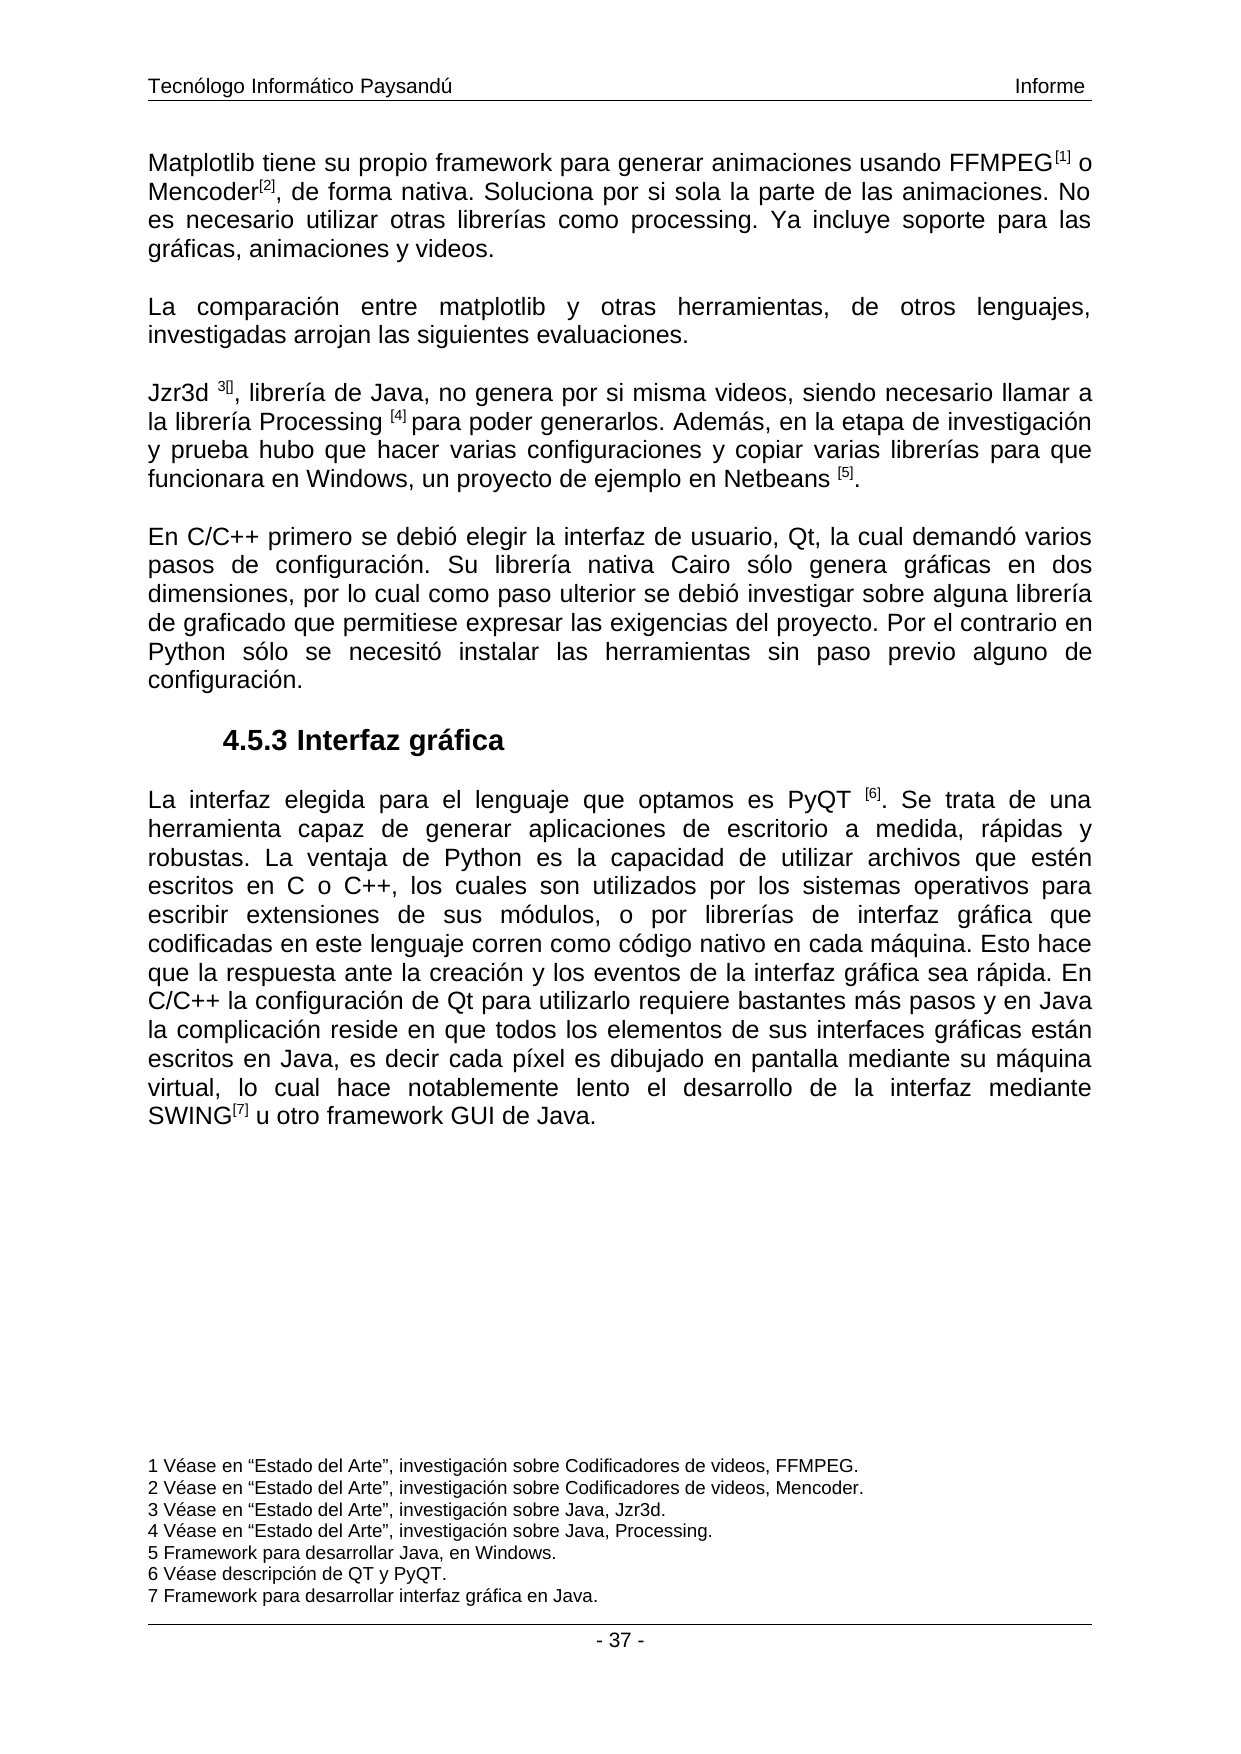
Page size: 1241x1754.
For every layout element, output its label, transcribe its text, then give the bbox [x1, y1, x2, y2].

text La interfaz elegida para el lenguaje que optamos es PyQT []. Se trata de una herramienta capaz de generar aplicaciones de escritorio a medida, rápidas y robustas. La ventaja de Python es la capacidad de utilizar archivos que estén escritos en C o C++, los cuales son utilizados por los sistemas operativos para escribir extensiones de sus módulos, o por librerías de interfaz gráfica que codificadas en este lenguaje corren como código nativo en cada máquina. Esto hace que la respuesta ante la creación y los eventos de la interfaz gráfica sea rápida. En C/C++ la configuración de Qt para utilizarlo requiere bastantes más pasos y en Java la complicación reside en que todos los elementos de sus interfaces gráficas están escritos en Java, es decir cada píxel es dibujado en pantalla mediante su máquina virtual, lo cual hace notablemente lento el desarrollo de la interfaz mediante SWING[] u otro framework GUI de Java. [148, 785, 1092, 1130]
text Matplotlib tiene su propio framework para generar animaciones usando FFMPEG[] o Mencoder[], de forma nativa. Soluciona por si sola la parte de las animaciones. No es necesario utilizar otras librerías como processing. Ya incluye soporte para las gráficas, animaciones y videos. [148, 148, 1092, 263]
text En C/C++ primero se debió elegir la interfaz de usuario, Qt, la cual demandó varios pasos de configuración. Su librería nativa Cairo sólo genera gráficas en dos dimensiones, por lo cual como paso ulterior se debió investigar sobre alguna librería de graficado que permitiese expresar las exigencias del proyecto. Por el contrario en Python sólo se necesitó instalar las herramientas sin paso previo alguno de configuración. [148, 521, 1092, 694]
text Véase en “Estado del Arte”, investigación sobre Codificadores de videos, FFMPEG. [148, 1455, 1092, 1477]
text Véase descripción de QT y PyQT. [148, 1563, 1092, 1585]
subtitle Interfaz gráfica [223, 723, 1092, 756]
text Framework para desarrollar Java, en Windows. [148, 1542, 1092, 1563]
text La comparación entre matplotlib y otras herramientas, de otros lenguajes, investigadas arrojan las siguientes evaluaciones. [148, 291, 1092, 349]
text Véase en “Estado del Arte”, investigación sobre Java, Jzr3d. [148, 1498, 1092, 1520]
text Framework para desarrollar interfaz gráfica en Java. [148, 1585, 1092, 1606]
text Véase en “Estado del Arte”, investigación sobre Java, Processing. [148, 1520, 1092, 1542]
text Jzr3d [], librería de Java, no genera por si misma videos, siendo necesario llamar a la librería Processing [] para poder generarlos. Además, en la etapa de investigación y prueba hubo que hacer varias configuraciones y copiar varias librerías para que funcionara en Windows, un proyecto de ejemplo en Netbeans []. [148, 378, 1092, 493]
text Véase en “Estado del Arte”, investigación sobre Codificadores de videos, Mencoder. [148, 1477, 1092, 1498]
